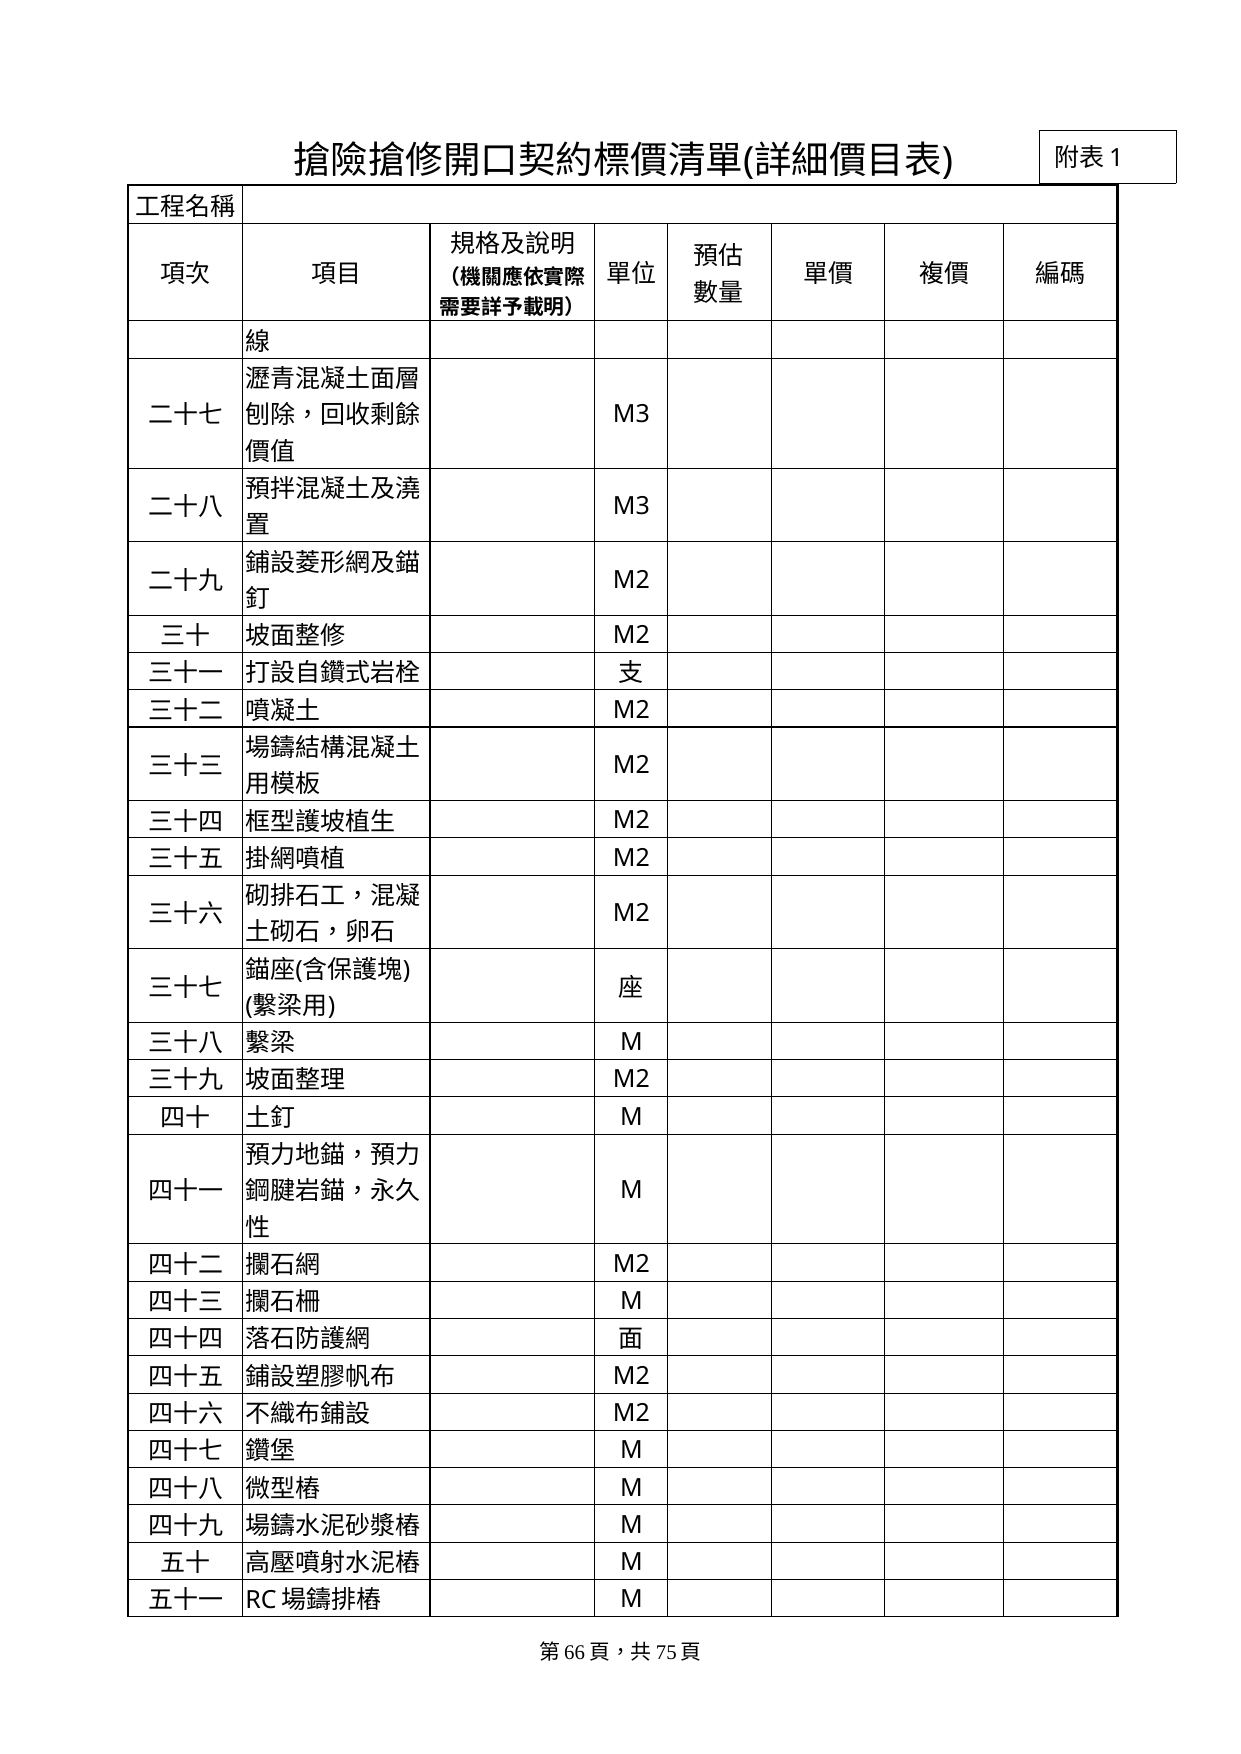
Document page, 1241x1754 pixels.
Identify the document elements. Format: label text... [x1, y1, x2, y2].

table_cell 二十八 [129, 469, 242, 541]
table_cell [885, 1580, 1003, 1616]
table_cell 場鑄水泥砂漿樁 [243, 1505, 429, 1542]
table_cell [885, 1097, 1003, 1133]
table_cell 繫梁 [243, 1023, 429, 1059]
table_cell [885, 949, 1003, 1022]
table_cell 支 [595, 653, 667, 689]
table_cell [668, 1543, 771, 1579]
table_cell M [595, 1431, 667, 1467]
table_cell [668, 1282, 771, 1318]
table_cell 鑽堡 [243, 1431, 429, 1467]
table_cell [1004, 1319, 1116, 1355]
table_cell [431, 1097, 594, 1133]
table_cell [668, 1580, 771, 1616]
table_cell [668, 690, 771, 726]
table_cell 四十七 [129, 1431, 242, 1467]
table_cell [772, 1023, 884, 1059]
table_cell [431, 1023, 594, 1059]
table_cell M [595, 1505, 667, 1542]
table_cell [885, 1135, 1003, 1243]
table_cell [1004, 1580, 1116, 1616]
table_cell [431, 616, 594, 652]
table_cell [772, 1505, 884, 1542]
table_cell [431, 728, 594, 800]
table_cell [772, 690, 884, 726]
table_cell [772, 1319, 884, 1355]
table_cell [885, 1468, 1003, 1504]
table_cell 四十九 [129, 1505, 242, 1542]
table_cell 場鑄結構混凝土用模板 [243, 728, 429, 800]
table_cell 三十 [129, 616, 242, 652]
table_cell [129, 321, 242, 358]
table_cell 面 [595, 1319, 667, 1355]
table_cell [431, 1244, 594, 1281]
table_cell [885, 876, 1003, 948]
table_cell 複價 [885, 224, 1003, 320]
table_cell 三十八 [129, 1023, 242, 1059]
table_cell 規格及說明 （機關應依實際需要詳予載明） [431, 224, 594, 320]
table_cell [772, 876, 884, 948]
table_cell [1004, 1023, 1116, 1059]
table_cell [668, 1135, 771, 1243]
table_cell [772, 1394, 884, 1430]
table_cell [885, 1431, 1003, 1467]
table_cell [1004, 1394, 1116, 1430]
table_cell [431, 321, 594, 358]
table_cell 高壓噴射水泥樁 [243, 1543, 429, 1579]
table_cell [431, 653, 594, 689]
table_cell [431, 542, 594, 614]
table_cell 三十九 [129, 1060, 242, 1096]
table_cell 單位 [595, 224, 667, 320]
table_cell [772, 1282, 884, 1318]
table_cell M3 [595, 359, 667, 467]
table_cell [772, 728, 884, 800]
table_cell 預力地錨，預力鋼腱岩錨，永久性 [243, 1135, 429, 1243]
table_cell [1004, 690, 1116, 726]
table_cell 三十五 [129, 838, 242, 874]
table_cell [668, 1244, 771, 1281]
table_cell [1004, 949, 1116, 1022]
table_cell [885, 690, 1003, 726]
table_cell 攔石柵 [243, 1282, 429, 1318]
table_cell [431, 1580, 594, 1616]
table_cell [431, 359, 594, 467]
table_cell 坡面整修 [243, 616, 429, 652]
table_cell [885, 1244, 1003, 1281]
table_cell [885, 1282, 1003, 1318]
table_cell [1004, 616, 1116, 652]
table_cell M2 [595, 1060, 667, 1096]
table_cell 項目 [243, 224, 429, 320]
table_cell [668, 542, 771, 614]
table_cell [431, 1282, 594, 1318]
table_cell [595, 321, 667, 358]
table_cell [668, 1097, 771, 1133]
table_cell 座 [595, 949, 667, 1022]
table_cell [1004, 728, 1116, 800]
table_cell [885, 1319, 1003, 1355]
table_cell [772, 801, 884, 837]
table_cell [1004, 1060, 1116, 1096]
table_cell [772, 838, 884, 874]
table_cell [1004, 1468, 1116, 1504]
table_cell 土釘 [243, 1097, 429, 1133]
table_cell 不織布鋪設 [243, 1394, 429, 1430]
table_cell 四十四 [129, 1319, 242, 1355]
table_cell [772, 1468, 884, 1504]
table_cell 二十七 [129, 359, 242, 467]
table_cell 鋪設菱形網及錨釘 [243, 542, 429, 614]
table_cell 二十九 [129, 542, 242, 614]
table_cell [772, 1356, 884, 1392]
table_cell M [595, 1097, 667, 1133]
table_cell 五十一 [129, 1580, 242, 1616]
table_cell [772, 542, 884, 614]
table_cell M2 [595, 876, 667, 948]
table_cell [772, 1244, 884, 1281]
table_cell [431, 690, 594, 726]
table_cell 線 [243, 321, 429, 358]
table_cell 三十七 [129, 949, 242, 1022]
table_cell [1004, 1244, 1116, 1281]
table_cell [668, 949, 771, 1022]
table_cell 四十六 [129, 1394, 242, 1430]
table_cell [431, 1468, 594, 1504]
table_cell M [595, 1135, 667, 1243]
table_cell M [595, 1023, 667, 1059]
table_cell [772, 469, 884, 541]
table_cell [885, 838, 1003, 874]
table_cell [885, 728, 1003, 800]
table_cell [431, 469, 594, 541]
table_cell M2 [595, 728, 667, 800]
table_cell 項次 [129, 224, 242, 320]
table_cell [772, 1097, 884, 1133]
table_cell [772, 1135, 884, 1243]
table_cell [668, 616, 771, 652]
table_cell 坡面整理 [243, 1060, 429, 1096]
table_cell 四十二 [129, 1244, 242, 1281]
table_cell [431, 876, 594, 948]
table_header 搶險搶修開口契約標價清單(詳細價目表) [128, 130, 1039, 184]
table_cell M2 [595, 1356, 667, 1392]
table_cell 掛網噴植 [243, 838, 429, 874]
table_cell 三十一 [129, 653, 242, 689]
table_cell 工程名稱 [129, 186, 242, 223]
table_cell [885, 801, 1003, 837]
table_cell M2 [595, 542, 667, 614]
table_cell 錨座(含保護塊)(繫梁用) [243, 949, 429, 1022]
table_cell M3 [595, 469, 667, 541]
table_cell [772, 321, 884, 358]
table_cell M2 [595, 616, 667, 652]
table_cell [431, 1543, 594, 1579]
table_cell [772, 653, 884, 689]
table_cell [668, 469, 771, 541]
table_cell [668, 876, 771, 948]
table_cell [431, 1135, 594, 1243]
table_cell [668, 359, 771, 467]
table_cell [772, 1543, 884, 1579]
table_cell [772, 616, 884, 652]
table_cell 四十八 [129, 1468, 242, 1504]
table_cell [1004, 1135, 1116, 1243]
table_cell [885, 542, 1003, 614]
table_cell 框型護坡植生 [243, 801, 429, 837]
table_cell M [595, 1468, 667, 1504]
table_cell M2 [595, 801, 667, 837]
table_cell 瀝青混凝土面層刨除，回收剩餘價值 [243, 359, 429, 467]
table_cell 預拌混凝土及澆置 [243, 469, 429, 541]
table_cell [772, 1431, 884, 1467]
table_cell 四十 [129, 1097, 242, 1133]
table_cell [431, 1319, 594, 1355]
table_cell 預估數量 [668, 224, 771, 320]
table_cell 打設自鑽式岩栓 [243, 653, 429, 689]
table_cell [431, 1060, 594, 1096]
table_cell [431, 1356, 594, 1392]
table_cell M2 [595, 838, 667, 874]
table_cell [885, 1394, 1003, 1430]
table_cell 三十六 [129, 876, 242, 948]
table_cell [885, 616, 1003, 652]
table_cell [1004, 1097, 1116, 1133]
table_cell [1004, 838, 1116, 874]
table_cell 三十二 [129, 690, 242, 726]
table_cell 三十三 [129, 728, 242, 800]
table_cell [1004, 801, 1116, 837]
table_cell M [595, 1580, 667, 1616]
table_cell [1004, 1282, 1116, 1318]
table_cell RC場鑄排樁 [243, 1580, 429, 1616]
table_cell 鋪設塑膠帆布 [243, 1356, 429, 1392]
table_cell [1004, 1356, 1116, 1392]
table_cell [1004, 1431, 1116, 1467]
table_cell [885, 1023, 1003, 1059]
table_cell [431, 1505, 594, 1542]
table_cell [1004, 653, 1116, 689]
table_cell [668, 1394, 771, 1430]
table_cell 攔石網 [243, 1244, 429, 1281]
table_cell [885, 321, 1003, 358]
table_cell [668, 1431, 771, 1467]
table_cell 噴凝土 [243, 690, 429, 726]
table_cell [885, 1356, 1003, 1392]
table_cell [431, 838, 594, 874]
table_cell [668, 1505, 771, 1542]
table_cell M [595, 1543, 667, 1579]
table_cell [772, 359, 884, 467]
table_cell [885, 1060, 1003, 1096]
table_cell [885, 653, 1003, 689]
table_cell [1004, 469, 1116, 541]
table_cell [1004, 876, 1116, 948]
table_cell [668, 728, 771, 800]
table_cell M2 [595, 690, 667, 726]
table_cell [885, 1543, 1003, 1579]
table_cell [885, 1505, 1003, 1542]
table_cell [431, 1394, 594, 1430]
table_cell [668, 801, 771, 837]
table_cell 五十 [129, 1543, 242, 1579]
table_cell 四十三 [129, 1282, 242, 1318]
table_cell [885, 469, 1003, 541]
table_cell [1004, 359, 1116, 467]
table_cell [668, 1468, 771, 1504]
table_cell [1004, 1505, 1116, 1542]
table_cell [772, 1580, 884, 1616]
table_cell 落石防護網 [243, 1319, 429, 1355]
table_cell [668, 653, 771, 689]
table_cell [772, 949, 884, 1022]
table_cell [431, 801, 594, 837]
table_cell [668, 1023, 771, 1059]
table_cell M [595, 1282, 667, 1318]
table_cell [431, 949, 594, 1022]
table_cell 微型樁 [243, 1468, 429, 1504]
table_cell 編碼 [1004, 224, 1116, 320]
table_cell 砌排石工，混凝土砌石，卵石 [243, 876, 429, 948]
table_cell [668, 321, 771, 358]
table_cell [668, 838, 771, 874]
table_cell 單價 [772, 224, 884, 320]
table_cell [243, 186, 1116, 223]
table_cell M2 [595, 1394, 667, 1430]
table_cell [668, 1319, 771, 1355]
table_cell 四十五 [129, 1356, 242, 1392]
table_cell [431, 1431, 594, 1467]
table_cell 三十四 [129, 801, 242, 837]
table_cell 四十一 [129, 1135, 242, 1243]
table_cell [668, 1060, 771, 1096]
table_cell [1004, 1543, 1116, 1579]
table_cell [1004, 542, 1116, 614]
table_cell [1004, 321, 1116, 358]
table_cell M2 [595, 1244, 667, 1281]
table_cell [772, 1060, 884, 1096]
table_cell [668, 1356, 771, 1392]
table_cell [885, 359, 1003, 467]
